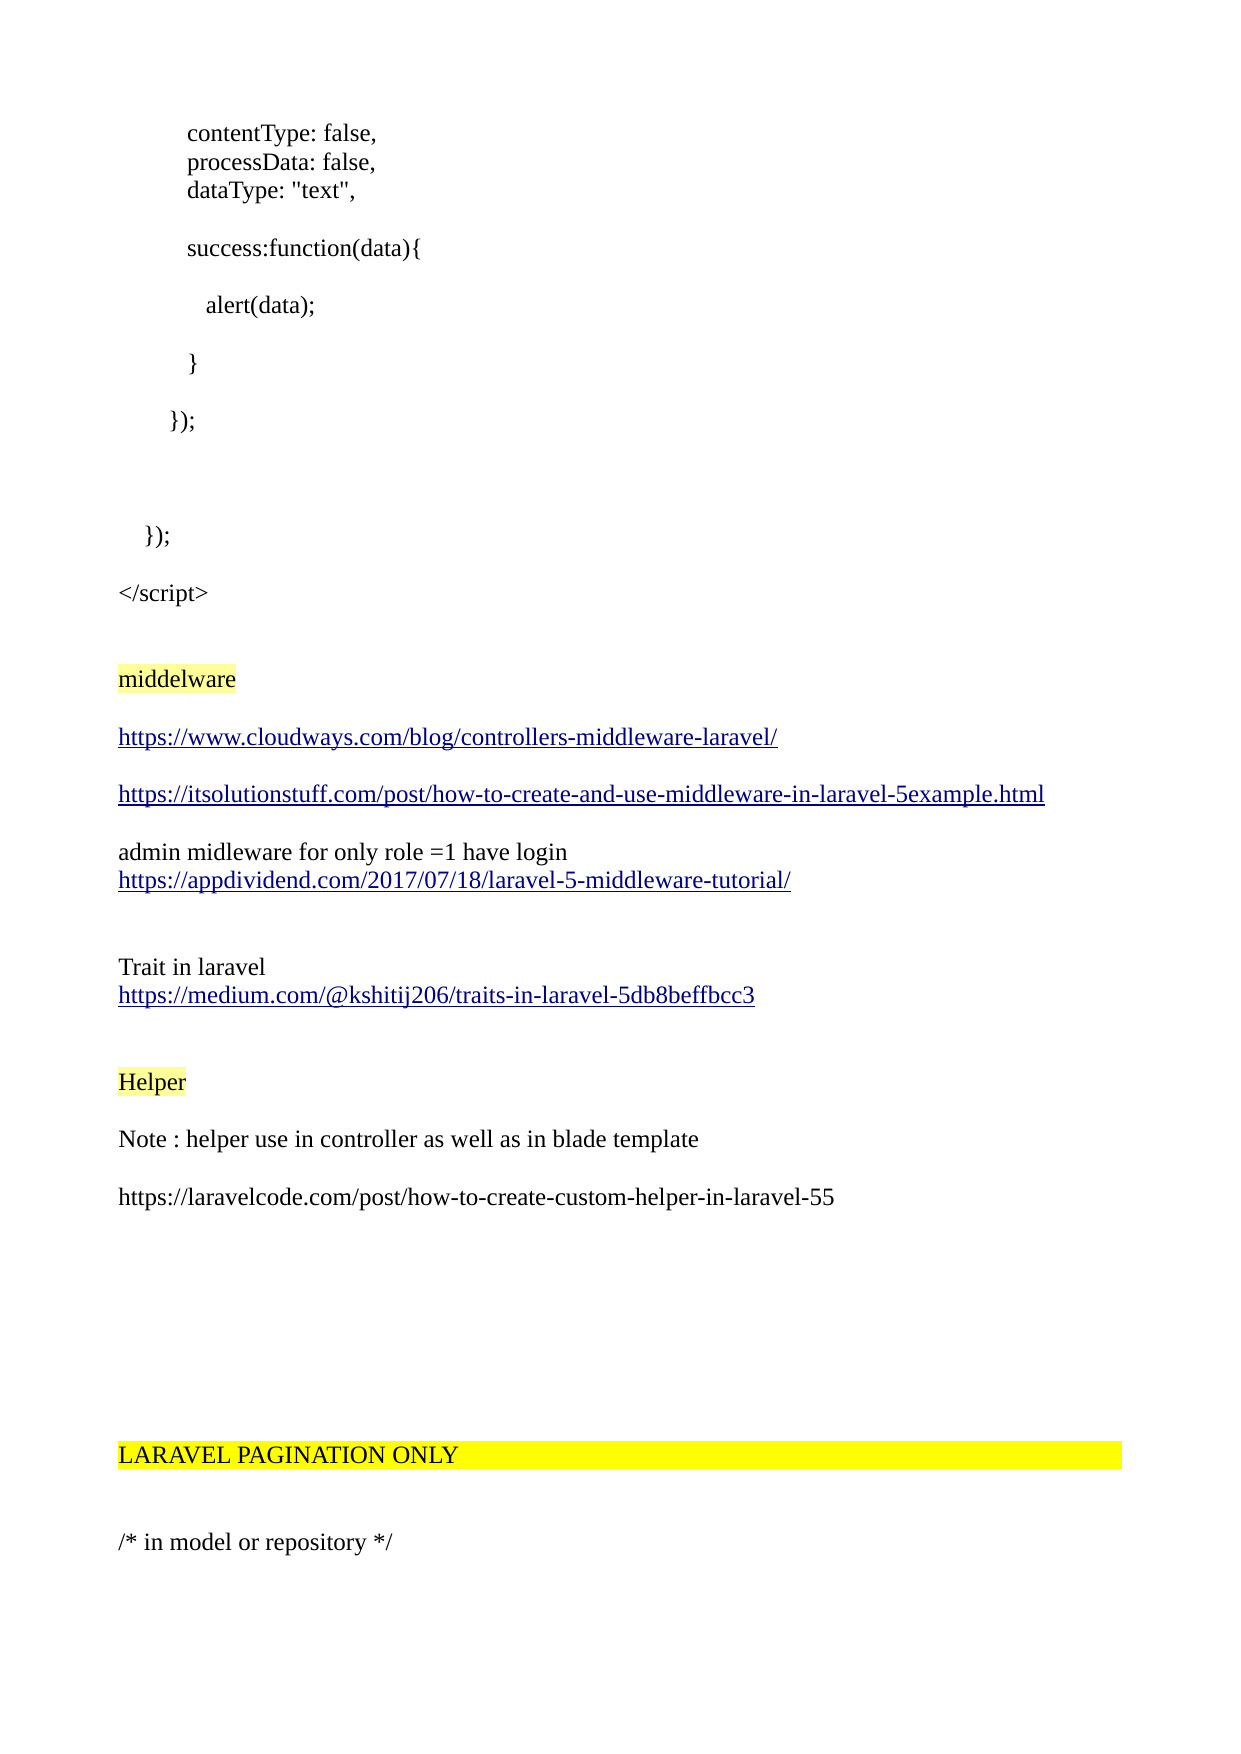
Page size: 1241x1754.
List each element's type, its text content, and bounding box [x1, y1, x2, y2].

text dataType: "text", [118, 176, 1122, 204]
text alert(data); [118, 291, 1122, 319]
text }); [118, 521, 1122, 549]
text middelware [118, 664, 1122, 693]
text Note : helper use in controller as well as in blade template [118, 1124, 1122, 1153]
text Helper [118, 1067, 1122, 1096]
text /* in model or repository */ [118, 1527, 1122, 1556]
text https://itsolutionstuff.com/post/how-to-create-and-use-middleware-in-laravel-5example.html [118, 779, 1122, 808]
text success:function(data){ [118, 233, 1122, 262]
text LARAVEL PAGINATION ONLY [118, 1441, 1122, 1469]
text https://laravelcode.com/post/how-to-create-custom-helper-in-laravel-55 [118, 1182, 1122, 1211]
text admin midleware for only role =1 have login [118, 837, 1122, 866]
text processData: false, [118, 147, 1122, 176]
text Trait in laravel [118, 952, 1122, 981]
text } [118, 348, 1122, 377]
text https://appdividend.com/2017/07/18/laravel-5-middleware-tutorial/ [118, 866, 1122, 894]
text }); [118, 406, 1122, 434]
text https://www.cloudways.com/blog/controllers-middleware-laravel/ [118, 722, 1122, 751]
text https://medium.com/@kshitij206/traits-in-laravel-5db8beffbcc3 [118, 981, 1122, 1009]
text contentType: false, [118, 118, 1122, 147]
text </script> [118, 578, 1122, 607]
